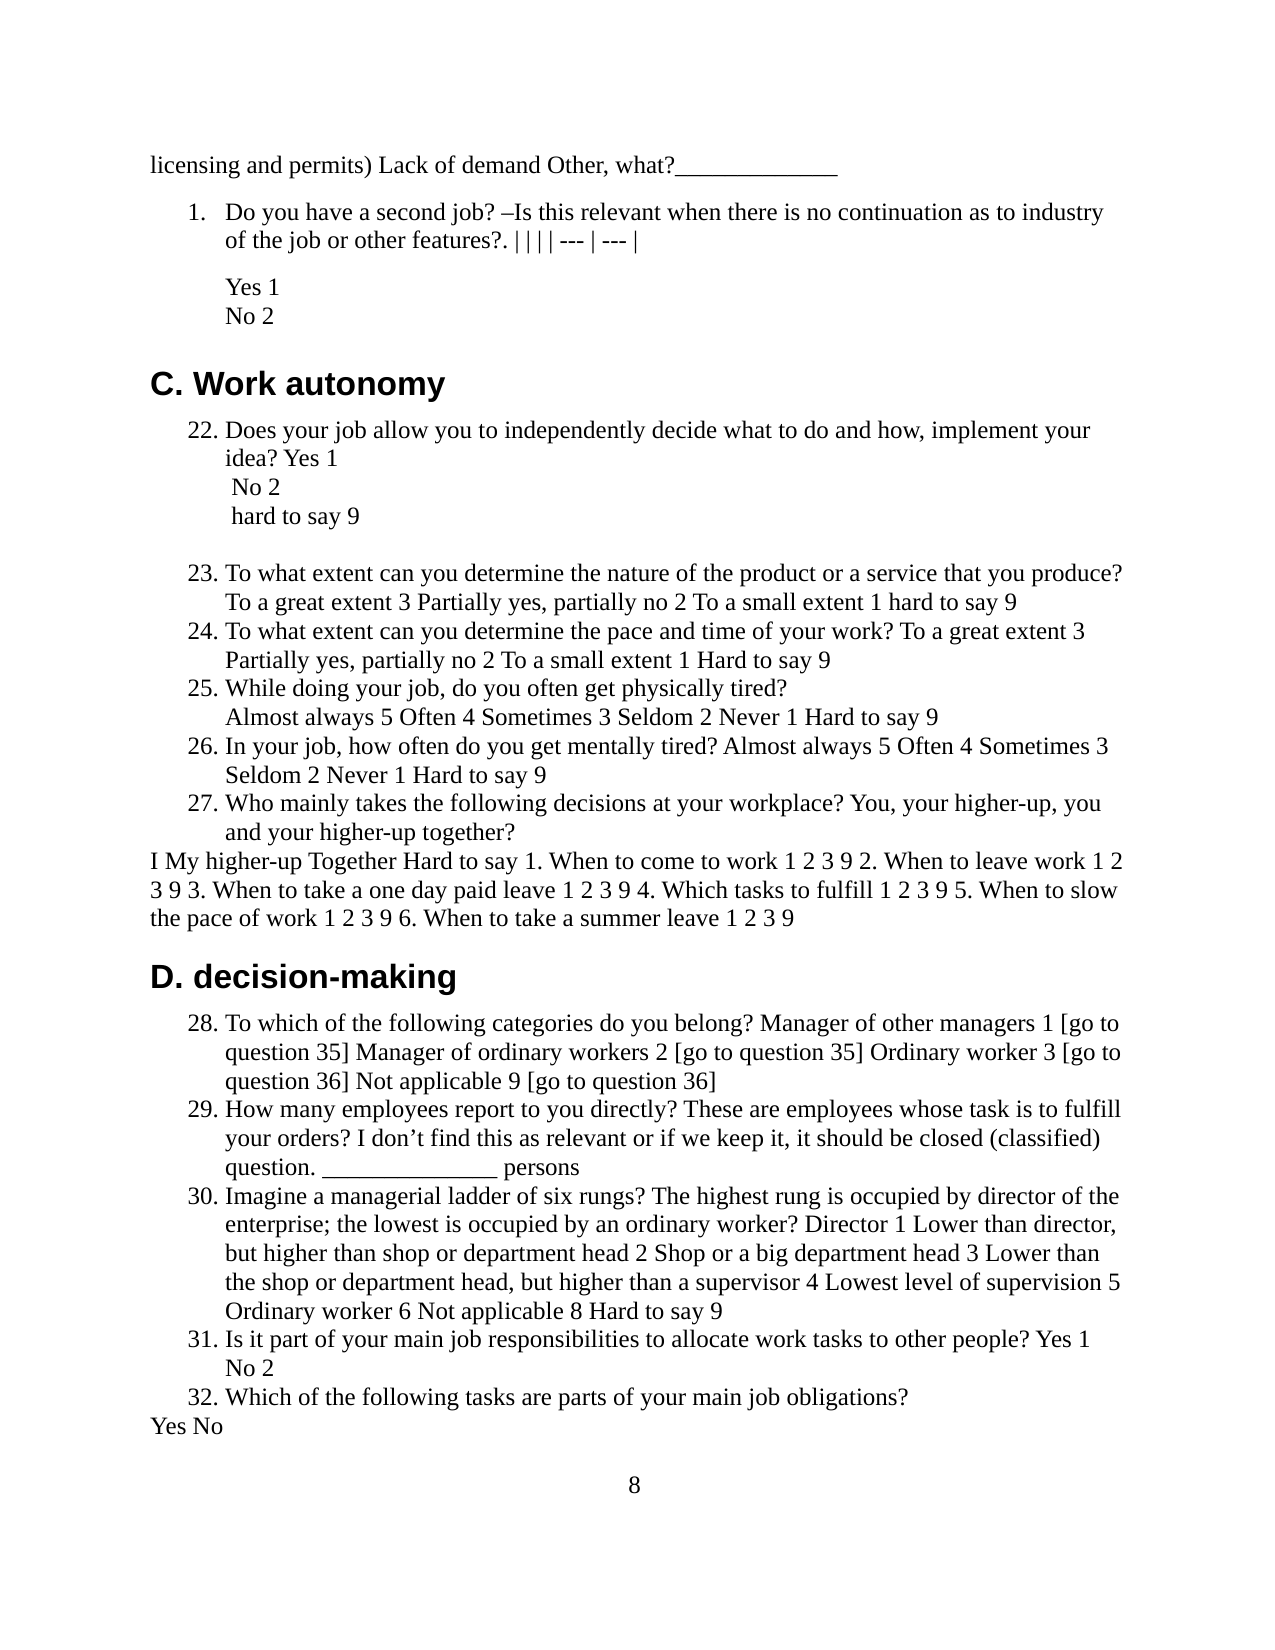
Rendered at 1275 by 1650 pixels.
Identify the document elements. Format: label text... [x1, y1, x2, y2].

subtitle C. Work autonomy [150, 363, 1125, 402]
list Is it part of your main job responsibilities to allocate work tasks to other people? Yes 1 No 2 [187, 1324, 1125, 1382]
text Yes No [150, 1411, 1125, 1439]
list Imagine a managerial ladder of six rungs? The highest rung is occupied by director of the enterprise; the lowest is occupied by an ordinary worker? Director 1 Lower than director, but higher than shop or department head 2 Shop or a big department head 3 Lower than the shop or department head, but higher than a supervisor 4 Lowest level of supervision 5 Ordinary worker 6 Not applicable 8 Hard to say 9 [187, 1181, 1125, 1324]
subtitle D. decision-making [150, 957, 1125, 996]
list Does your job allow you to independently decide what to do and how, implement your idea? Yes 1 No 2 hard to say 9 [187, 415, 1125, 558]
list Which of the following tasks are parts of your main job obligations? [187, 1382, 1125, 1411]
text I My higher-up Together Hard to say 1. When to come to work 1 2 3 9 2. When to leave work 1 2 3 9 3. When to take a one day paid leave 1 2 3 9 4. Which tasks to fulfill 1 2 3 9 5. When to slow the pace of work 1 2 3 9 6. When to take a summer leave 1 2 3 9 [150, 846, 1125, 932]
list Almost always 5 Often 4 Sometimes 3 Seldom 2 Never 1 Hard to say 9 [187, 702, 1125, 731]
list To what extent can you determine the nature of the product or a service that you produce? To a great extent 3 Partially yes, partially no 2 To a small extent 1 hard to say 9 [187, 558, 1125, 616]
list To which of the following categories do you belong? Manager of other managers 1 [go to question 35] Manager of ordinary workers 2 [go to question 35] Ordinary worker 3 [go to question 36] Not applicable 9 [go to question 36] [187, 1008, 1125, 1094]
list Who mainly takes the following decisions at your workplace? You, your higher-up, you and your higher-up together? [187, 788, 1125, 846]
list Yes 1 No 2 [187, 272, 1125, 329]
list While doing your job, do you often get physically tired? [187, 673, 1125, 702]
text licensing and permits) Lack of demand Other, what?_____________ [150, 150, 1125, 179]
list How many employees report to you directly? These are employees whose task is to fulfill your orders? I don’t find this as relevant or if we keep it, it should be closed (classified) question. ______________ persons [187, 1094, 1125, 1181]
list Do you have a second job? –Is this relevant when there is no continuation as to industry of the job or other features?. | | | | --- | --- | [187, 197, 1125, 254]
list In your job, how often do you get mentally tired? Almost always 5 Often 4 Sometimes 3 Seldom 2 Never 1 Hard to say 9 [187, 731, 1125, 788]
list To what extent can you determine the pace and time of your work? To a great extent 3 Partially yes, partially no 2 To a small extent 1 Hard to say 9 [187, 616, 1125, 673]
